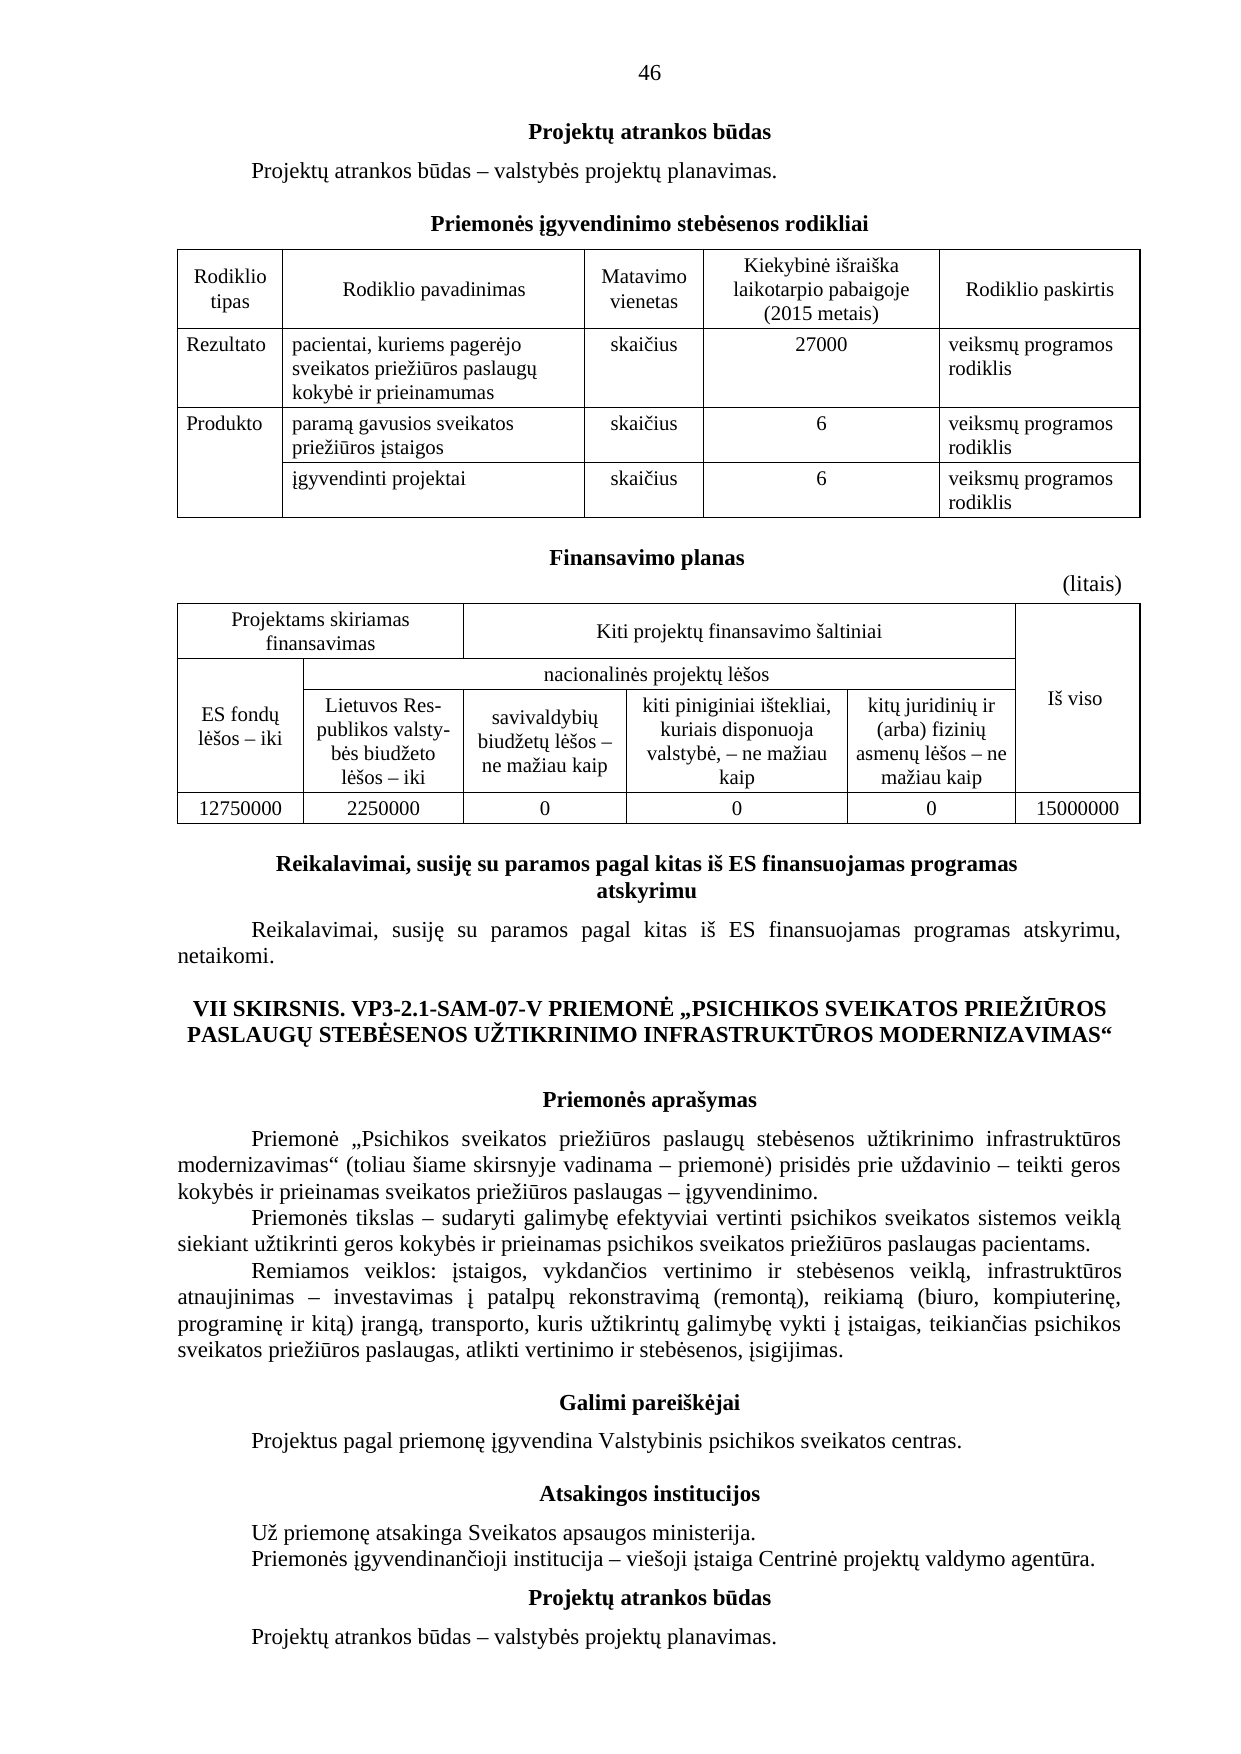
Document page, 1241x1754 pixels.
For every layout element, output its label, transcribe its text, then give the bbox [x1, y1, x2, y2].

table_cell 6 [704, 408, 939, 462]
table_cell nacionalinės projektų lėšos [304, 659, 1015, 689]
table_cell skaičius [585, 463, 703, 517]
table_cell pacientai, kuriems pagerėjo sveikatos priežiūros paslaugų kokybė ir prieinamumas [283, 329, 584, 407]
table_cell įgyvendinti projektai [283, 463, 584, 517]
table_cell veiksmų programos rodiklis [940, 329, 1139, 407]
table_header Rodiklio pavadinimas [283, 250, 584, 328]
table_cell 0 [464, 793, 626, 823]
text Projektų atrankos būdas [177, 118, 1122, 144]
table_header Rodiklio paskirtis [940, 250, 1139, 328]
text Remiamos veiklos: įstaigos, vykdančios vertinimo ir stebėsenos veiklą, infrastruktūros atnaujinimas – investavimas į patalpų rekonstravimą (remontą), reikiamą (biuro, kompiuterinę, programinę ir kitą) įrangą, transporto, kuris užtikrintų galimybę vykti į įstaigas, teikiančias psichikos sveikatos priežiūros paslaugas, atlikti vertinimo ir stebėsenos, įsigijimas. [177, 1257, 1122, 1362]
text Priemonės įgyvendinančioji institucija – viešoji įstaiga Centrinė projektų valdymo agentūra. [177, 1545, 1122, 1572]
text Priemonės tikslas – sudaryti galimybę efektyviai vertinti psichikos sveikatos sistemos veiklą siekiant užtikrinti geros kokybės ir prieinamas psichikos sveikatos priežiūros paslaugas pacientams. [177, 1204, 1122, 1257]
text Priemonė „Psichikos sveikatos priežiūros paslaugų stebėsenos užtikrinimo infrastruktūros modernizavimas“ (toliau šiame skirsnyje vadinama – priemonė) prisidės prie uždavinio – teikti geros kokybės ir prieinamas sveikatos priežiūros paslaugas – įgyvendinimo. [177, 1125, 1122, 1204]
table_cell kitų juridinių ir (arba) fizinių asmenų lėšos – ne mažiau kaip [848, 690, 1015, 792]
table_cell ES fondų lėšos – iki [178, 659, 303, 792]
text Atsakingos institucijos [177, 1480, 1122, 1507]
table_cell 0 [848, 793, 1015, 823]
table_cell 12750000 [178, 793, 303, 823]
text Priemonės įgyvendinimo stebėsenos rodikliai [177, 210, 1122, 236]
text Projektų atrankos būdas – valstybės projektų planavimas. [177, 157, 1122, 183]
table_cell Produkto [178, 408, 282, 517]
text Priemonės aprašymas [177, 1086, 1122, 1113]
text Už priemonę atsakinga Sveikatos apsaugos ministerija. [177, 1519, 1122, 1545]
text Galimi pareiškėjai [177, 1389, 1122, 1415]
table_cell 27000 [704, 329, 939, 407]
table_cell Rezultato [178, 329, 282, 407]
table_header Matavimo vienetas [585, 250, 703, 328]
table_cell paramą gavusios sveikatos priežiūros įstaigos [283, 408, 584, 462]
table_cell Lietuvos Res­publikos valsty­bės biudžeto lėšos – iki [304, 690, 463, 792]
table_cell kiti piniginiai ištekliai, kuriais disponuoja valstybė, – ne mažiau kaip [627, 690, 847, 792]
text (litais) [177, 570, 1122, 597]
table_cell 2250000 [304, 793, 463, 823]
text Finansavimo planas [177, 544, 1122, 570]
table_cell skaičius [585, 329, 703, 407]
text Projektų atrankos būdas [177, 1584, 1122, 1611]
subtitle VII SKIRSNIS. VP3-2.1-SAM-07-V PRIEMONĖ „PSICHIKOS SVEIKATOS PRIEŽIŪROS PASLAUGŲ STEBĖSENOS UŽTIKRINIMO INFRASTRUKTŪROS MODERNIZAVIMAS“ [177, 995, 1122, 1047]
text Reikalavimai, susiję su paramos pagal kitas iš ES finansuojamas programas atskyrimu, netaikomi. [177, 916, 1122, 968]
table_cell 15000000 [1016, 793, 1139, 823]
table_cell skaičius [585, 408, 703, 462]
table_cell 6 [704, 463, 939, 517]
table_cell veiksmų programos rodiklis [940, 463, 1139, 517]
table_cell veiksmų programos rodiklis [940, 408, 1139, 462]
table_header Kiti projektų finansavimo šaltiniai [464, 604, 1015, 658]
table_cell 0 [627, 793, 847, 823]
table_header Kiekybinė išraiška laikotarpio pabaigoje (2015 metais) [704, 250, 939, 328]
table_header Projektams skiriamas finansavimas [178, 604, 463, 658]
text Projektų atrankos būdas – valstybės projektų planavimas. [177, 1623, 1122, 1649]
text Projektus pagal priemonę įgyvendina Valstybinis psichikos sveikatos centras. [177, 1427, 1122, 1454]
table_cell savivaldybių biudžetų lėšos – ne mažiau kaip [464, 690, 626, 792]
text Reikalavimai, susiję su paramos pagal kitas iš ES finansuojamas programas atskyrimu [177, 850, 1122, 903]
table_header Iš viso [1016, 604, 1139, 792]
table_header Rodiklio tipas [178, 250, 282, 328]
